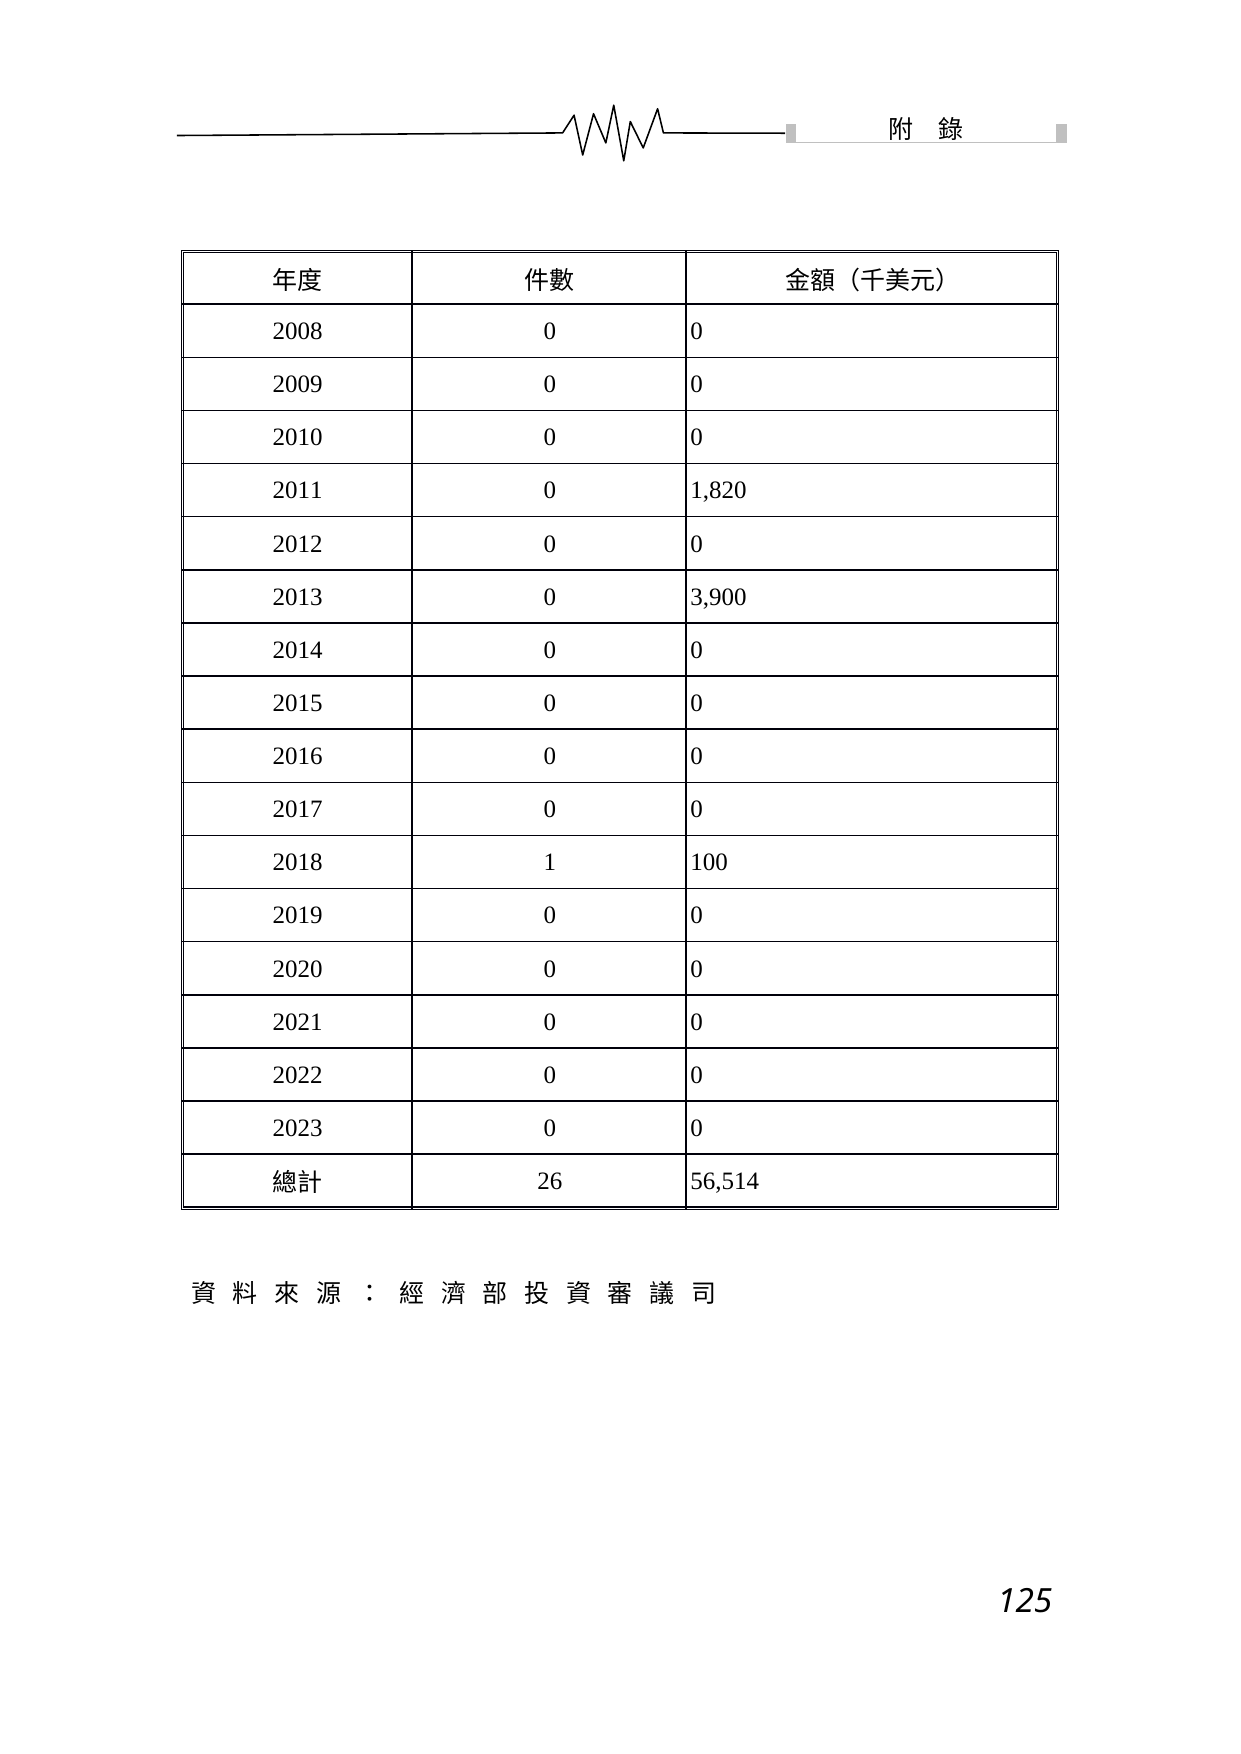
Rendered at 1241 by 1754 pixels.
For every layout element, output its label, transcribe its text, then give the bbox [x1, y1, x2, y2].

table_cell 2009 [184, 358, 411, 409]
table_cell 0 [687, 1102, 1056, 1153]
table_cell 0 [413, 942, 685, 994]
table_cell 0 [413, 677, 685, 728]
text 資料來源：經濟部投資審議司 [183, 1250, 1058, 1313]
table_cell 2017 [184, 783, 411, 834]
table_cell 0 [687, 358, 1056, 409]
table_cell 0 [413, 624, 685, 675]
table_cell 2021 [184, 996, 411, 1047]
table_cell 2018 [184, 836, 411, 888]
table_cell 0 [413, 996, 685, 1047]
table_cell 0 [413, 1102, 685, 1153]
table_cell 3,900 [687, 571, 1056, 622]
table_cell 0 [687, 411, 1056, 463]
table_cell 0 [413, 358, 685, 409]
table_cell 2019 [184, 889, 411, 941]
table_cell 0 [687, 730, 1056, 781]
table_cell 1,820 [687, 464, 1056, 516]
table_cell 2010 [184, 411, 411, 463]
table_header 金額（千美元） [687, 253, 1056, 303]
table_cell 2016 [184, 730, 411, 781]
table_cell 0 [413, 517, 685, 569]
table_cell 0 [687, 517, 1056, 569]
table_cell 2023 [184, 1102, 411, 1153]
table_cell 2014 [184, 624, 411, 675]
table_cell 1 [413, 836, 685, 888]
table_cell 0 [413, 783, 685, 834]
table_cell 2013 [184, 571, 411, 622]
table_cell 0 [687, 996, 1056, 1047]
table_cell 0 [687, 624, 1056, 675]
table_cell 2008 [184, 305, 411, 356]
table_cell 0 [413, 571, 685, 622]
table_cell 0 [687, 889, 1056, 941]
table_cell 0 [413, 730, 685, 781]
table_cell 0 [413, 411, 685, 463]
table_cell 2012 [184, 517, 411, 569]
table_cell 0 [687, 783, 1056, 834]
table_cell 0 [413, 305, 685, 356]
table_cell 0 [687, 942, 1056, 994]
table_cell 26 [413, 1155, 685, 1206]
table_header 年度 [184, 253, 411, 303]
table_cell 56,514 [687, 1155, 1056, 1206]
table_cell 0 [413, 889, 685, 941]
table_cell 0 [687, 305, 1056, 356]
table_cell 2011 [184, 464, 411, 516]
table_cell 2015 [184, 677, 411, 728]
table_cell 2020 [184, 942, 411, 994]
table_cell 0 [687, 1049, 1056, 1100]
table_header 件數 [413, 253, 685, 303]
table_cell 0 [413, 1049, 685, 1100]
table_cell 0 [413, 464, 685, 516]
table_cell 0 [687, 677, 1056, 728]
table_cell 總計 [184, 1155, 411, 1206]
table_cell 2022 [184, 1049, 411, 1100]
table_cell 100 [687, 836, 1056, 888]
